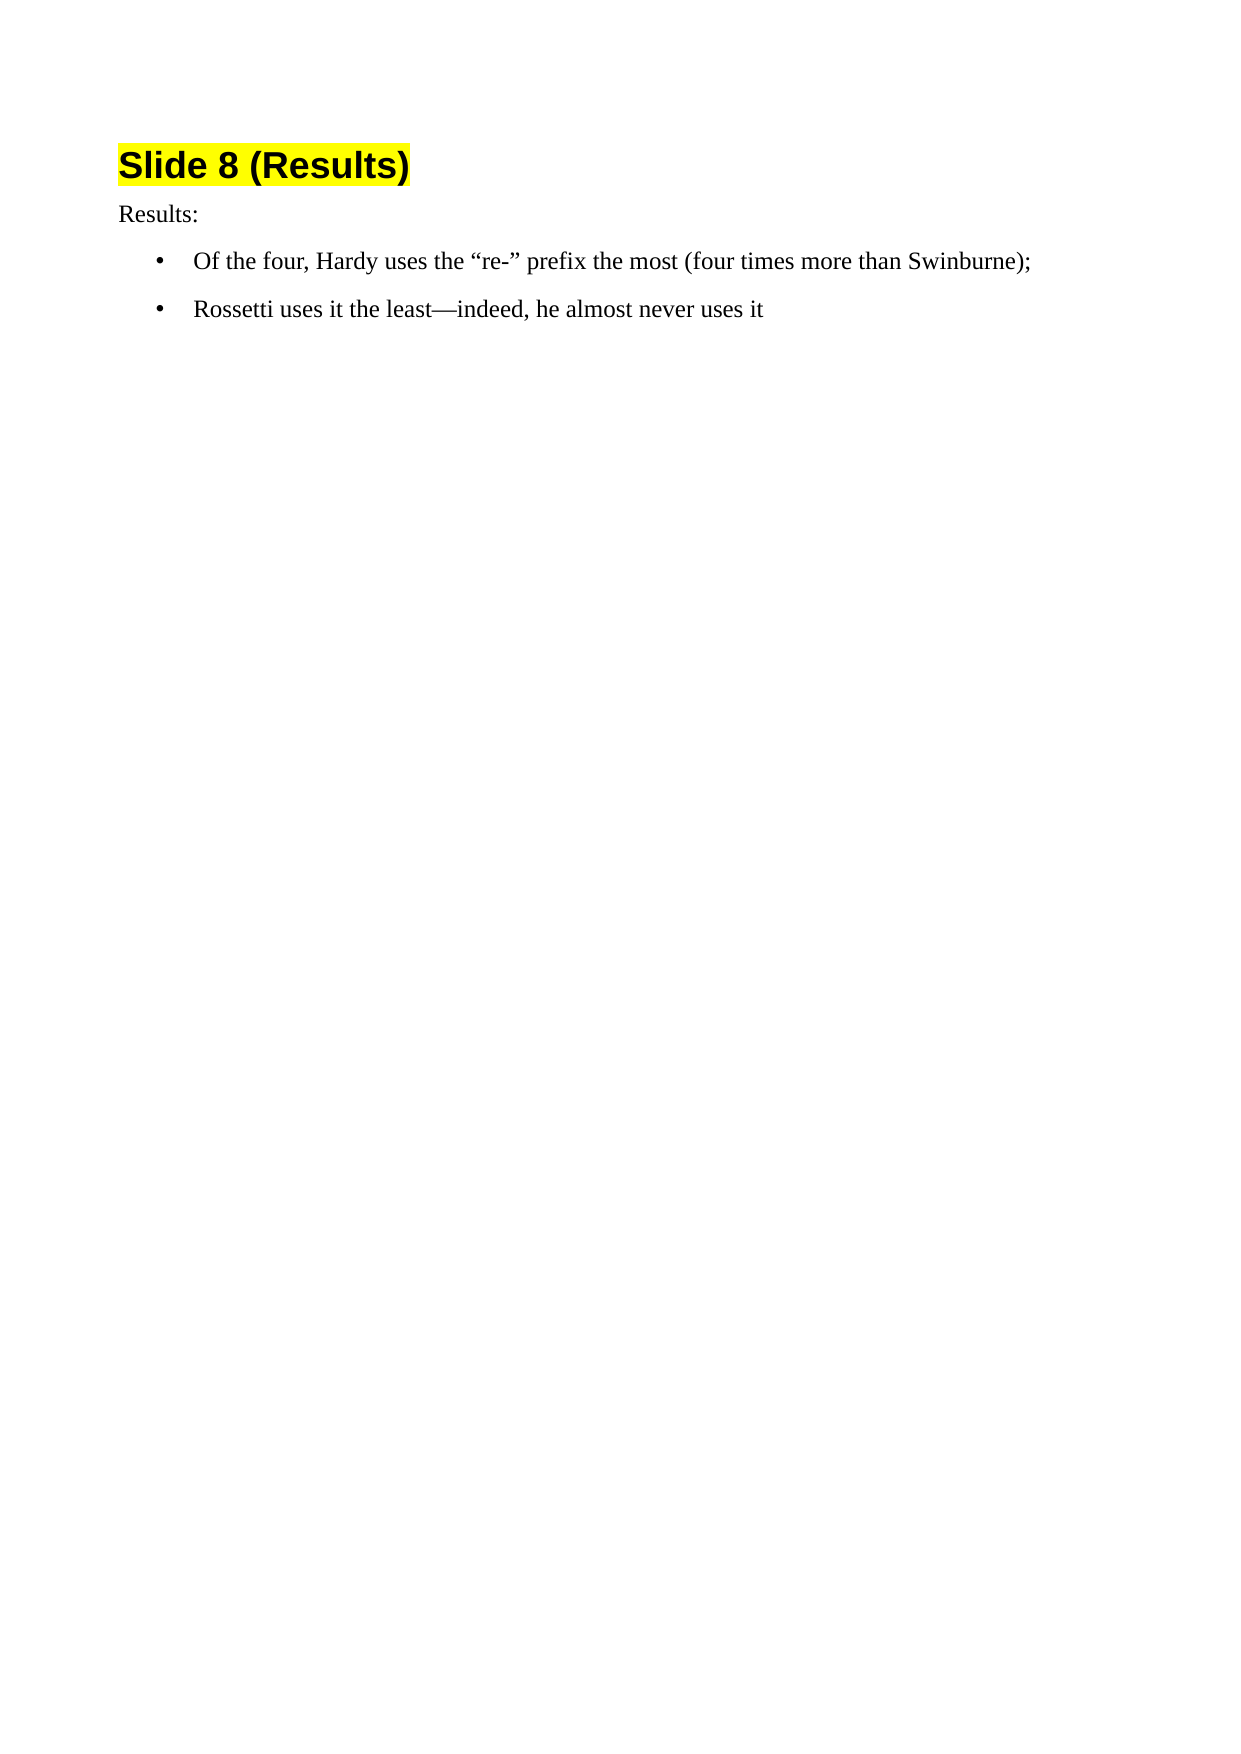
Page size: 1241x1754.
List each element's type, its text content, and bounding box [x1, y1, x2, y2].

subtitle Slide 8 (Results) [118, 143, 1122, 186]
text Results: [118, 199, 1122, 227]
list Rossetti uses it the least—indeed, he almost never uses it [156, 294, 1122, 323]
list Of the four, Hardy uses the “re-” prefix the most (four times more than Swinburne); [156, 246, 1122, 275]
